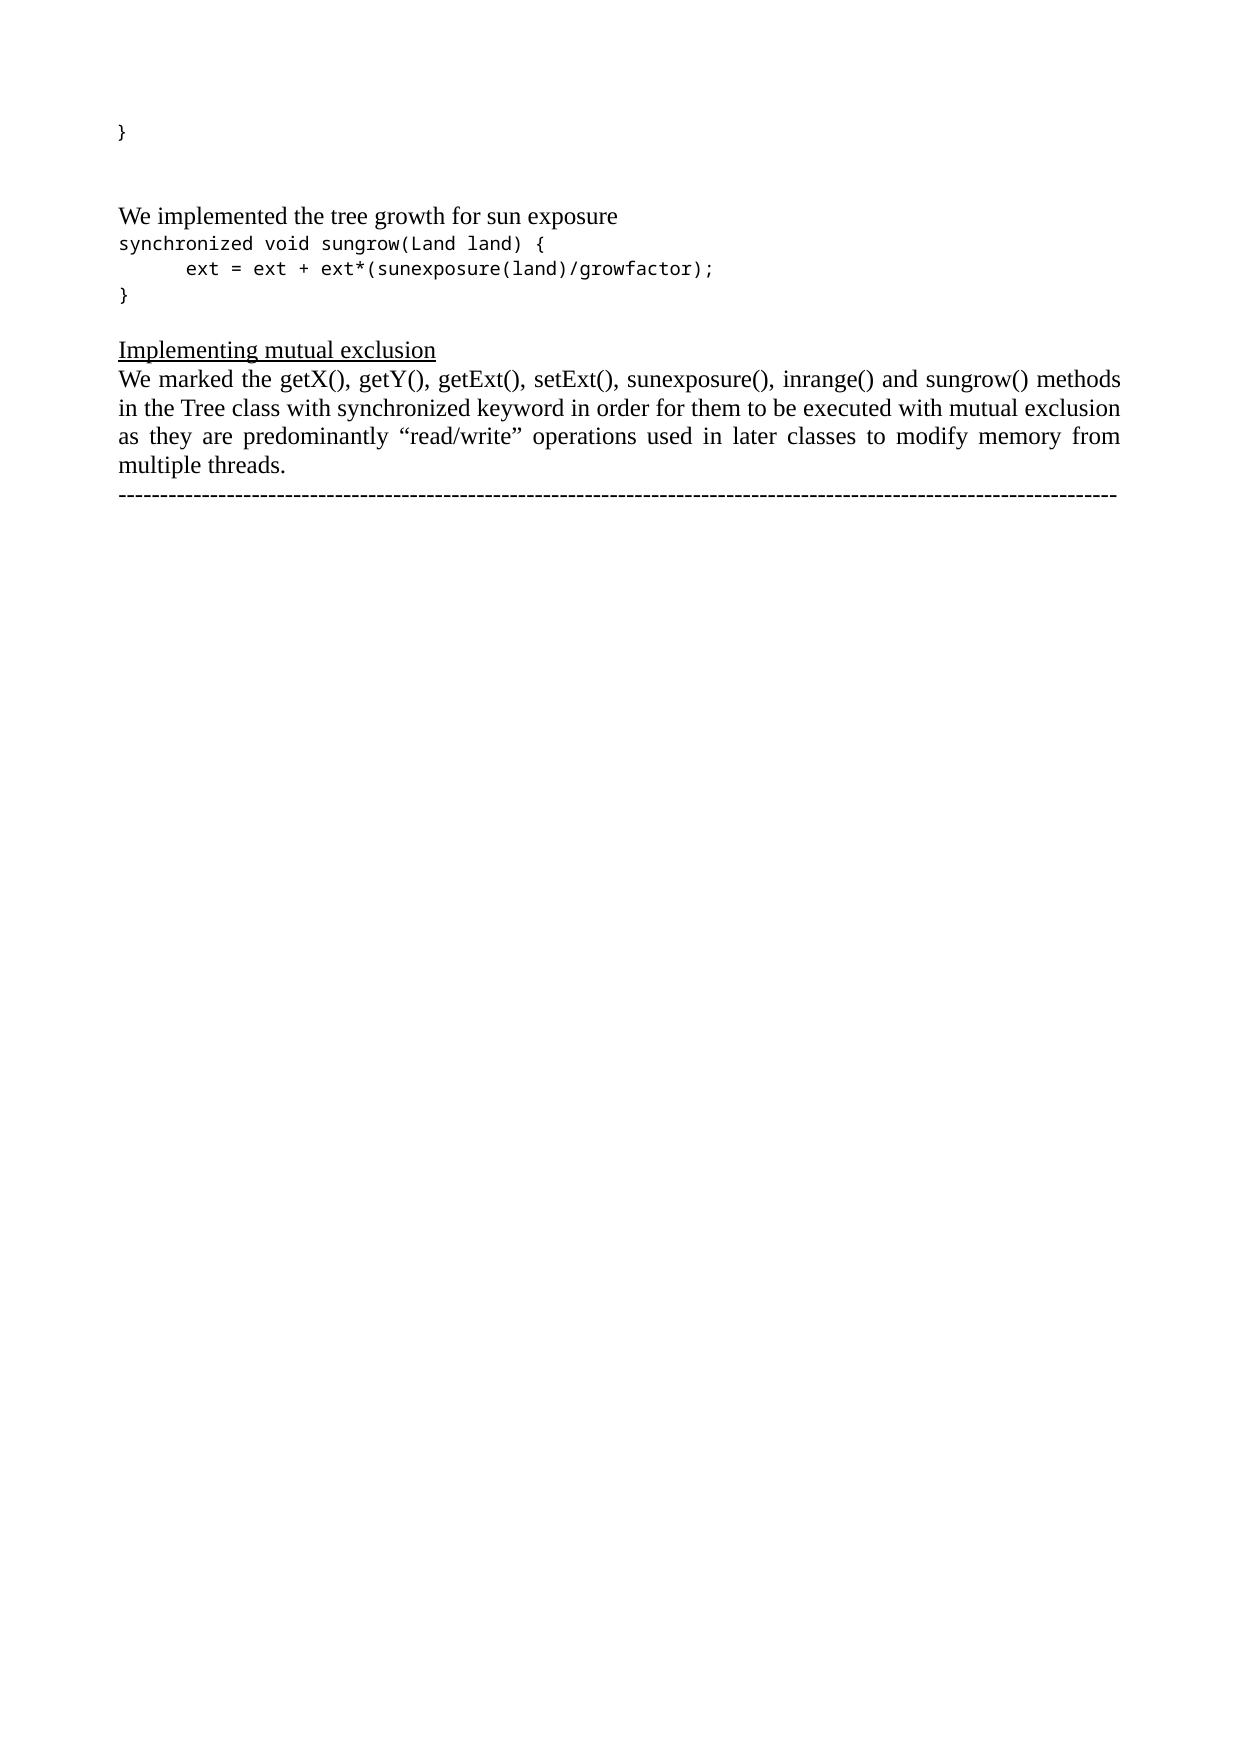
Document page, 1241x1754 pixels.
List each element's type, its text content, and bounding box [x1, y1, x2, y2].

text ------------------------------------------------------------------------------------------------------------------------ [118, 479, 1122, 508]
text } [118, 118, 1122, 144]
text Implementing mutual exclusion [118, 335, 1122, 364]
text ext = ext + ext*(sunexposure(land)/growfactor); [118, 255, 1122, 281]
text synchronized void sungrow(Land land) { [118, 230, 1122, 255]
text We implemented the tree growth for sun exposure [118, 201, 1122, 230]
text } [118, 281, 1122, 306]
text We marked the getX(), getY(), getExt(), setExt(), sunexposure(), inrange() and sungrow() methods in the Tree class with synchronized keyword in order for them to be executed with mutual exclusion as they are predominantly “read/write” operations used in later classes to modify memory from multiple threads. [118, 364, 1122, 479]
